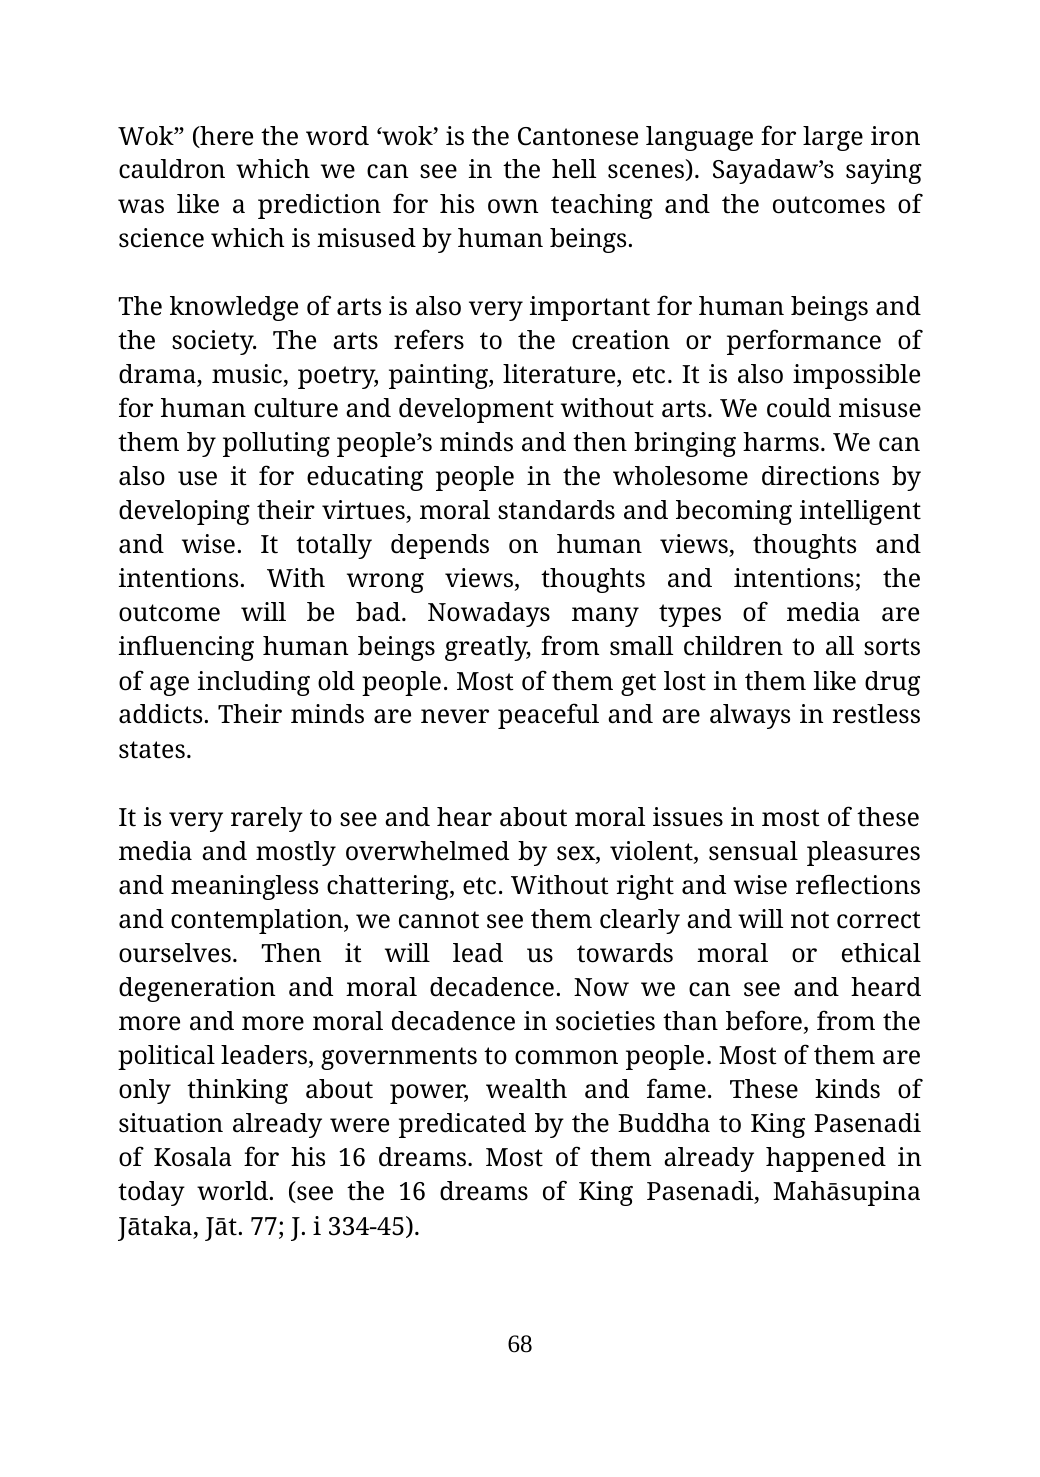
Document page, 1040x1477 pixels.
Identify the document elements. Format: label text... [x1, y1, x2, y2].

text It is very rarely to see and hear about moral issues in most of these media and mostly overwhelmed by sex, violent, sensual pleasures and meaningless chattering, etc. Without right and wise reflections and contemplation, we cannot see them clearly and will not correct ourselves. Then it will lead us towards moral or ethical degeneration and moral decadence. Now we can see and heard more and more moral decadence in societies than before, from the political leaders, governments to common people. Most of them are only thinking about power, wealth and fame. These kinds of situation already were predicated by the Buddha to King Pasenadi of Kosala for his 16 dreams. Most of them already happened in today world. (see the 16 dreams of King Pasenadi, Mahāsupina Jātaka, Jāt. 77; J. i 334-45). [118, 799, 922, 1242]
text Wok” (here the word ‘wok’ is the Cantonese language for large iron cauldron which we can see in the hell scenes). Sayadaw’s saying was like a prediction for his own teaching and the outcomes of science which is misused by human beings. [118, 118, 922, 254]
text The knowledge of arts is also very important for human beings and the society. The arts refers to the creation or performance of drama, music, poetry, painting, literature, etc. It is also impossible for human culture and development without arts. We could misuse them by polluting people’s minds and then bringing harms. We can also use it for educating people in the wholesome directions by developing their virtues, moral standards and becoming intelligent and wise. It totally depends on human views, thoughts and intentions. With wrong views, thoughts and intentions; the outcome will be bad. Nowadays many types of media are influencing human beings greatly, from small children to all sorts of age including old people. Most of them get lost in them like drug addicts. Their minds are never peaceful and are always in restless states. [118, 288, 922, 765]
